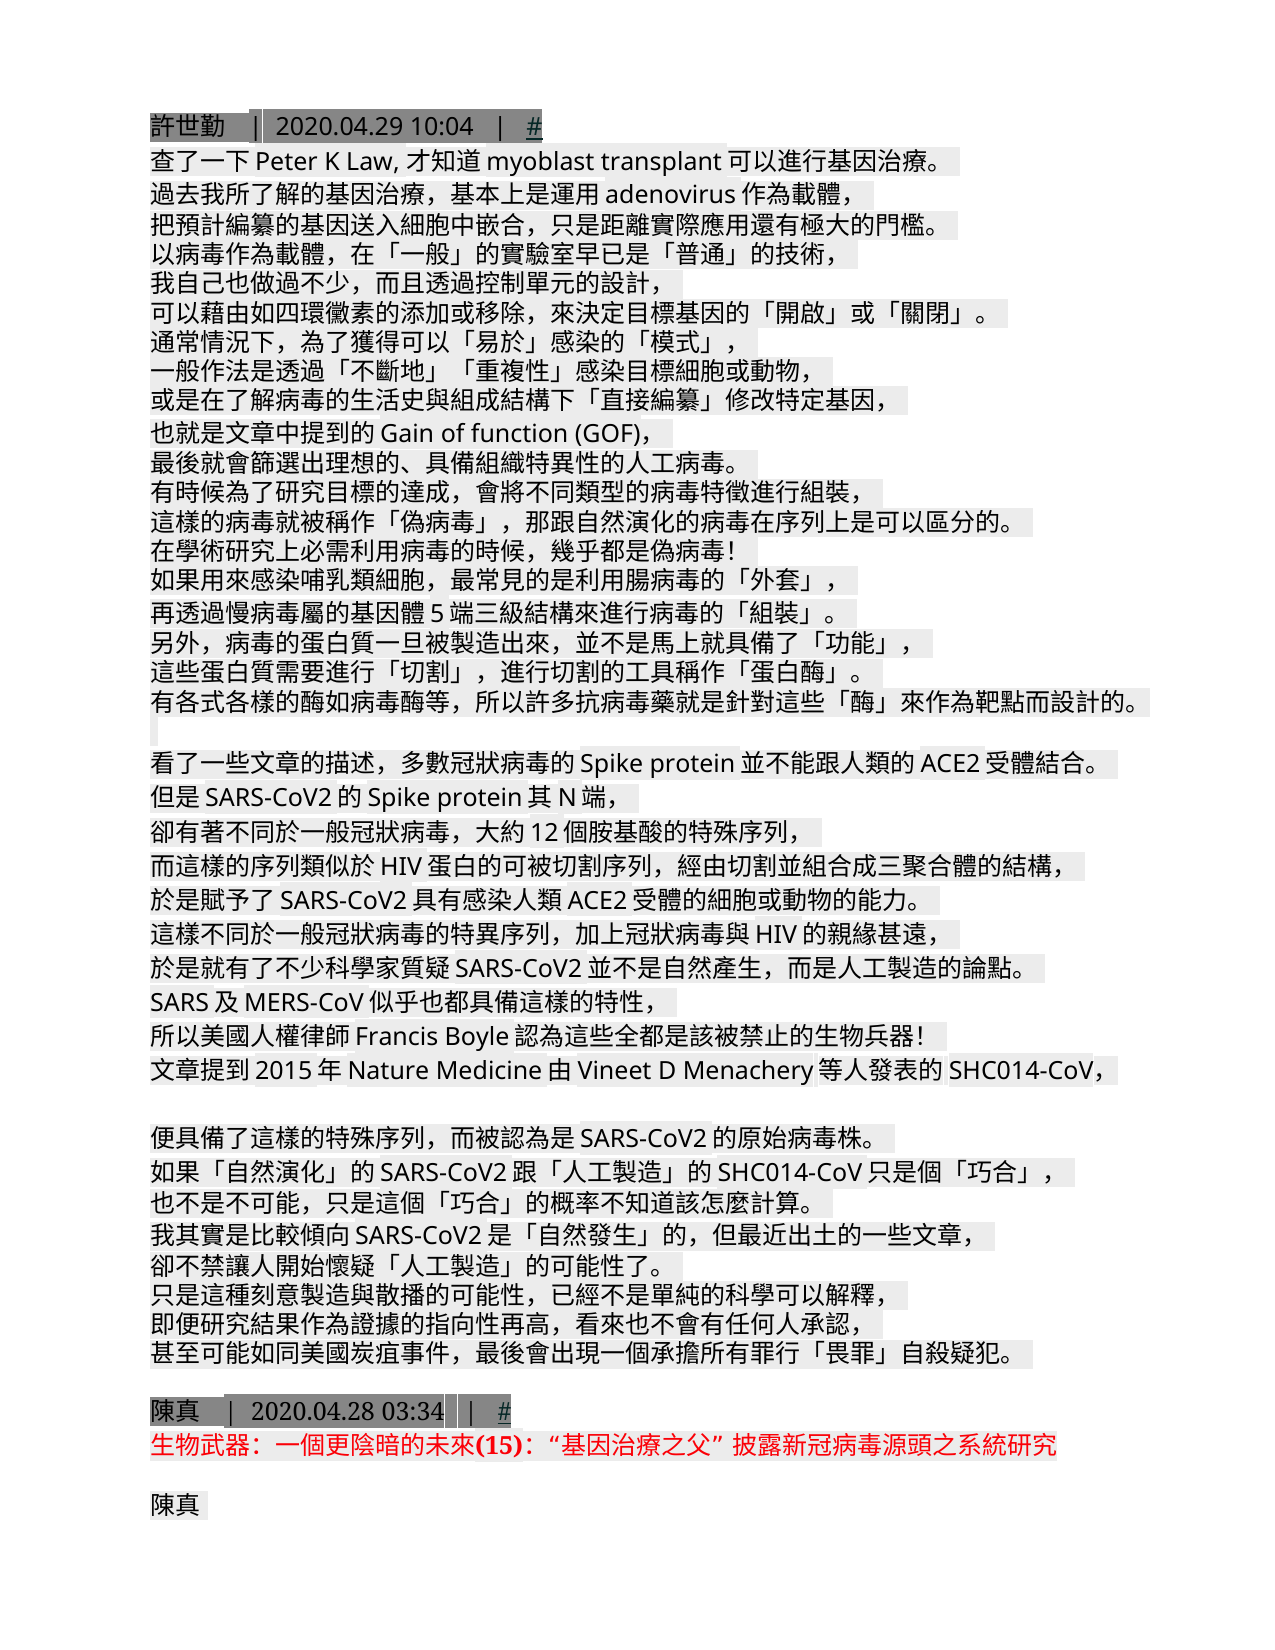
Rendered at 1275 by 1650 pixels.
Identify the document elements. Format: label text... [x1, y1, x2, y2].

text 查了一下Peter K Law, 才知道myoblast transplant可以進行基因治療。 過去我所了解的基因治療，基本上是運用adenovirus作為載體， 把預計編纂的基因送入細胞中嵌合，只是距離實際應用還有極大的門檻。 以病毒作為載體，在「一般」的實驗室早已是「普通」的技術， 我自己也做過不少，而且透過控制單元的設計， 可以藉由如四環黴素的添加或移除，來決定目標基因的「開啟」或「關閉」。 通常情況下，為了獲得可以「易於」感染的「模式」， 一般作法是透過「不斷地」「重複性」感染目標細胞或動物， 或是在了解病毒的生活史與組成結構下「直接編纂」修改特定基因， 也就是文章中提到的Gain of function (GOF)， 最後就會篩選出理想的、具備組織特異性的人工病毒。 有時候為了研究目標的達成，會將不同類型的病毒特徵進行組裝， 這樣的病毒就被稱作「偽病毒」，那跟自然演化的病毒在序列上是可以區分的。 在學術研究上必需利用病毒的時候，幾乎都是偽病毒！ 如果用來感染哺乳類細胞，最常見的是利用腸病毒的「外套」， 再透過慢病毒屬的基因體5端三級結構來進行病毒的「組裝」。 另外，病毒的蛋白質一旦被製造出來，並不是馬上就具備了「功能」， 這些蛋白質需要進行「切割」，進行切割的工具稱作「蛋白酶」。 有各式各樣的酶如病毒酶等，所以許多抗病毒藥就是針對這些「酶」來作為靶點而設計的。 看了一些文章的描述，多數冠狀病毒的Spike protein並不能跟人類的ACE2受體結合。 但是SARS-CoV2的Spike protein其N端， 卻有著不同於一般冠狀病毒，大約12個胺基酸的特殊序列， 而這樣的序列類似於HIV蛋白的可被切割序列，經由切割並組合成三聚合體的結構， 於是賦予了SARS-CoV2具有感染人類ACE2受體的細胞或動物的能力。 這樣不同於一般冠狀病毒的特異序列，加上冠狀病毒與HIV的親緣甚遠， 於是就有了不少科學家質疑SARS-CoV2並不是自然產生，而是人工製造的論點。 SARS及MERS-CoV似乎也都具備這樣的特性， 所以美國人權律師Francis Boyle認為這些全都是該被禁止的生物兵器！ 文章提到2015年Nature Medicine由Vineet D Menachery等人發表的SHC014-CoV， 便具備了這樣的特殊序列，而被認為是SARS-CoV2的原始病毒株。 如果「自然演化」的SARS-CoV2跟「人工製造」的SHC014-CoV只是個「巧合」， 也不是不可能，只是這個「巧合」的概率不知道該怎麼計算。 我其實是比較傾向SARS-CoV2是「自然發生」的，但最近出土的一些文章， 卻不禁讓人開始懷疑「人工製造」的可能性了。 只是這種刻意製造與散播的可能性，已經不是單純的科學可以解釋， 即便研究結果作為證據的指向性再高，看來也不會有任何人承認， 甚至可能如同美國炭疽事件，最後會出現一個承擔所有罪行「畏罪」自殺疑犯。 [150, 143, 1125, 1369]
text 陳真 | 2020.04.28 03:34 | # [150, 1394, 1125, 1428]
text 許世勤 | 2020.04.29 10:04 | # [150, 109, 1125, 143]
text 陳真 [150, 1491, 1125, 1520]
text 生物武器：一個更陰暗的未來(15)：“基因治療之父” 披露新冠病毒源頭之系統研究 [150, 1428, 1125, 1462]
